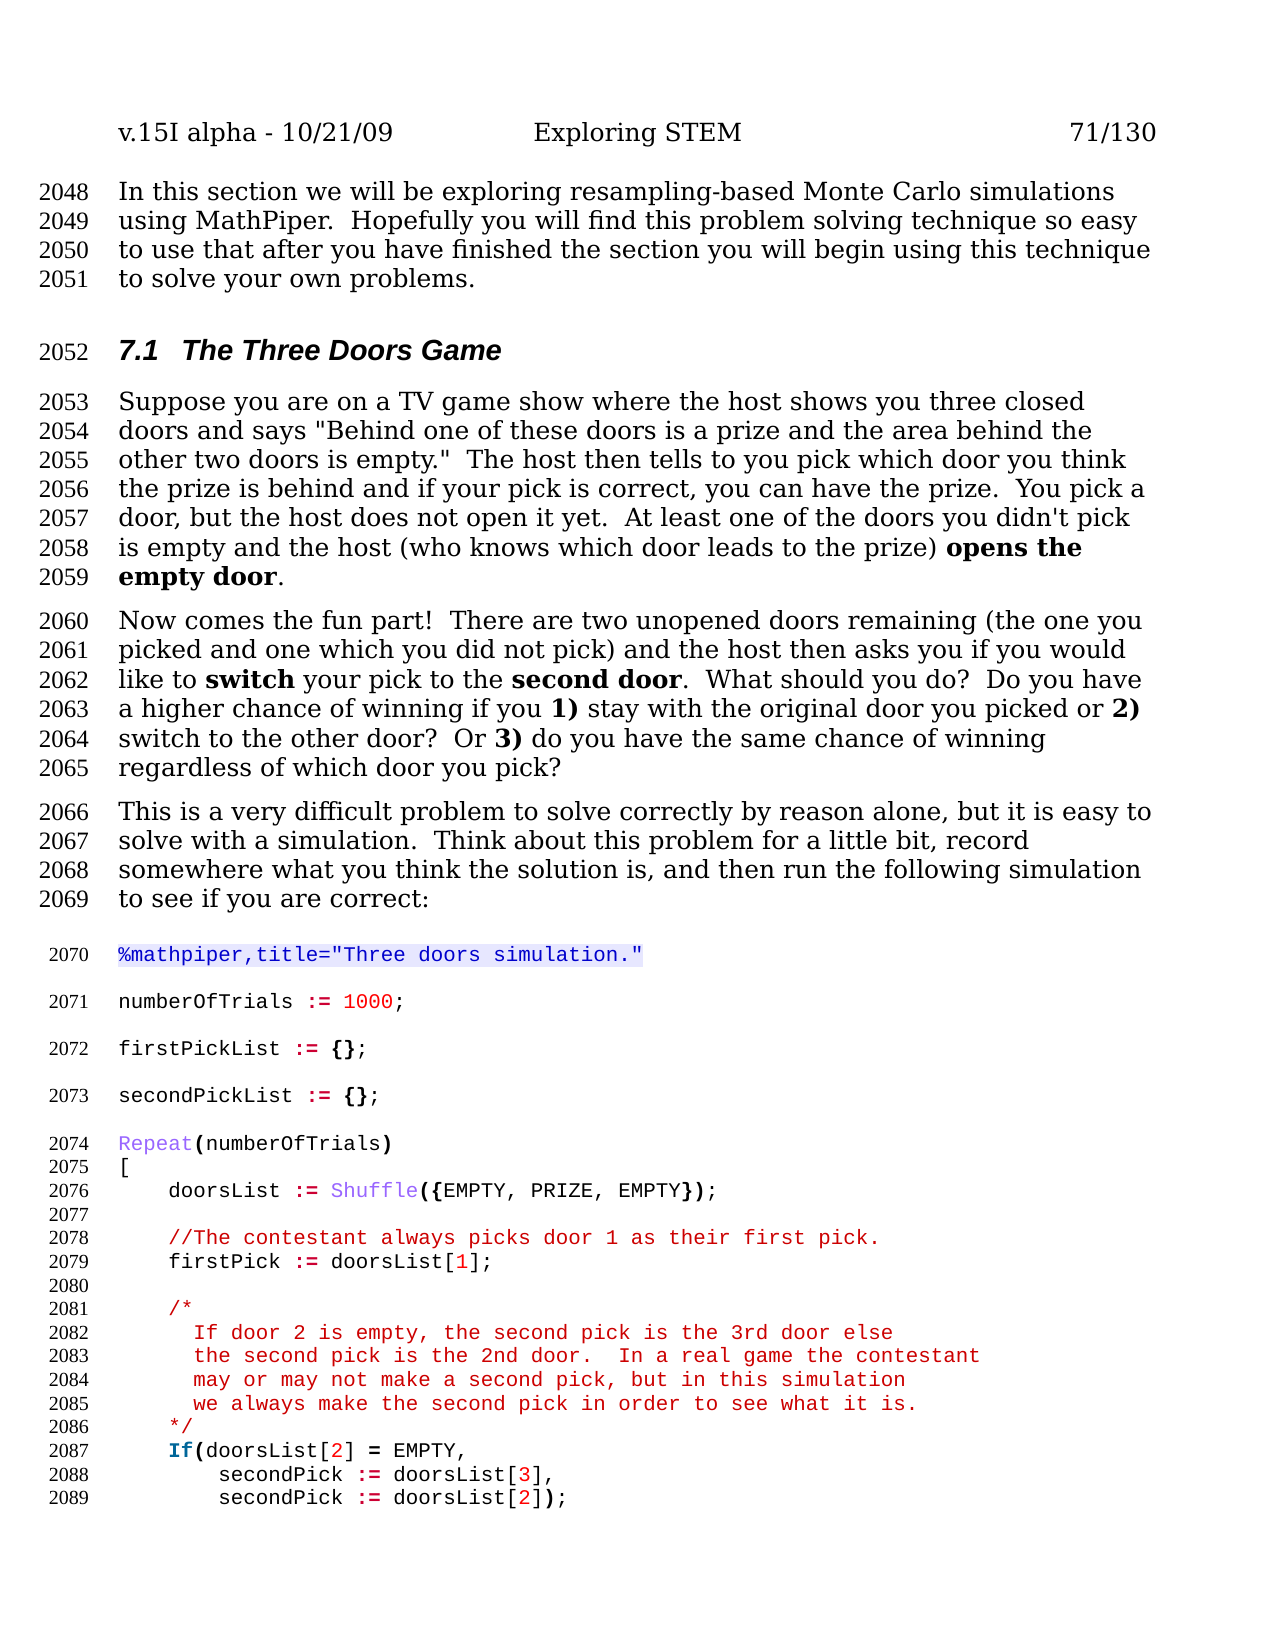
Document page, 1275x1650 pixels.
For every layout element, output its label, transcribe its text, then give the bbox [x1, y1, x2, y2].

text */ [118, 1416, 1157, 1440]
text This is a very difficult problem to solve correctly by reason alone, but it is easy to solve with a simulation. Think about this problem for a little bit, record somewhere what you think the solution is, and then run the following simulation to see if you are correct: [118, 797, 1157, 914]
text //The contestant always picks door 1 as their first pick. [118, 1227, 1157, 1251]
text secondPick := doorsList[2]); [118, 1487, 1157, 1511]
text numberOfTrials := 1000; [118, 991, 1157, 1014]
text /* [118, 1298, 1157, 1322]
text may or may not make a second pick, but in this simulation [118, 1369, 1157, 1393]
text secondPickList := {}; [118, 1085, 1157, 1109]
text Suppose you are on a TV game show where the host shows you three closed doors and says "Behind one of these doors is a prize and the area behind the other two doors is empty." The host then tells to you pick which door you think the prize is behind and if your pick is correct, you can have the prize. You pick a door, but the host does not open it yet. At least one of the doors you didn't pick is empty and the host (who knows which door leads to the prize) opens the empty door. [118, 387, 1157, 592]
text If(doorsList[2] = EMPTY, [118, 1440, 1157, 1464]
text Repeat(numberOfTrials) [118, 1133, 1157, 1156]
text doorsList := Shuffle({EMPTY, PRIZE, EMPTY}); [118, 1180, 1157, 1204]
text If door 2 is empty, the second pick is the 3rd door else [118, 1322, 1157, 1346]
text %mathpiper,title="Three doors simulation." [118, 943, 1157, 967]
text Now comes the fun part! There are two unopened doors remaining (the one you picked and one which you did not pick) and the host then asks you if you would like to switch your pick to the second door. What should you do? Do you have a higher chance of winning if you 1) stay with the original door you picked or 2) switch to the other door? Or 3) do you have the same chance of winning regardless of which door you pick? [118, 607, 1157, 782]
text firstPickList := {}; [118, 1038, 1157, 1062]
text [ [118, 1156, 1157, 1180]
text secondPick := doorsList[3], [118, 1464, 1157, 1487]
subtitle The Three Doors Game [118, 332, 1157, 366]
text the second pick is the 2nd door. In a real game the contestant [118, 1346, 1157, 1369]
text we always make the second pick in order to see what it is. [118, 1393, 1157, 1416]
text In this section we will be exploring resampling-based Monte Carlo simulations using MathPiper. Hopefully you will find this problem solving technique so easy to use that after you have finished the section you will begin using this technique to solve your own problems. [118, 177, 1157, 293]
text firstPick := doorsList[1]; [118, 1251, 1157, 1274]
